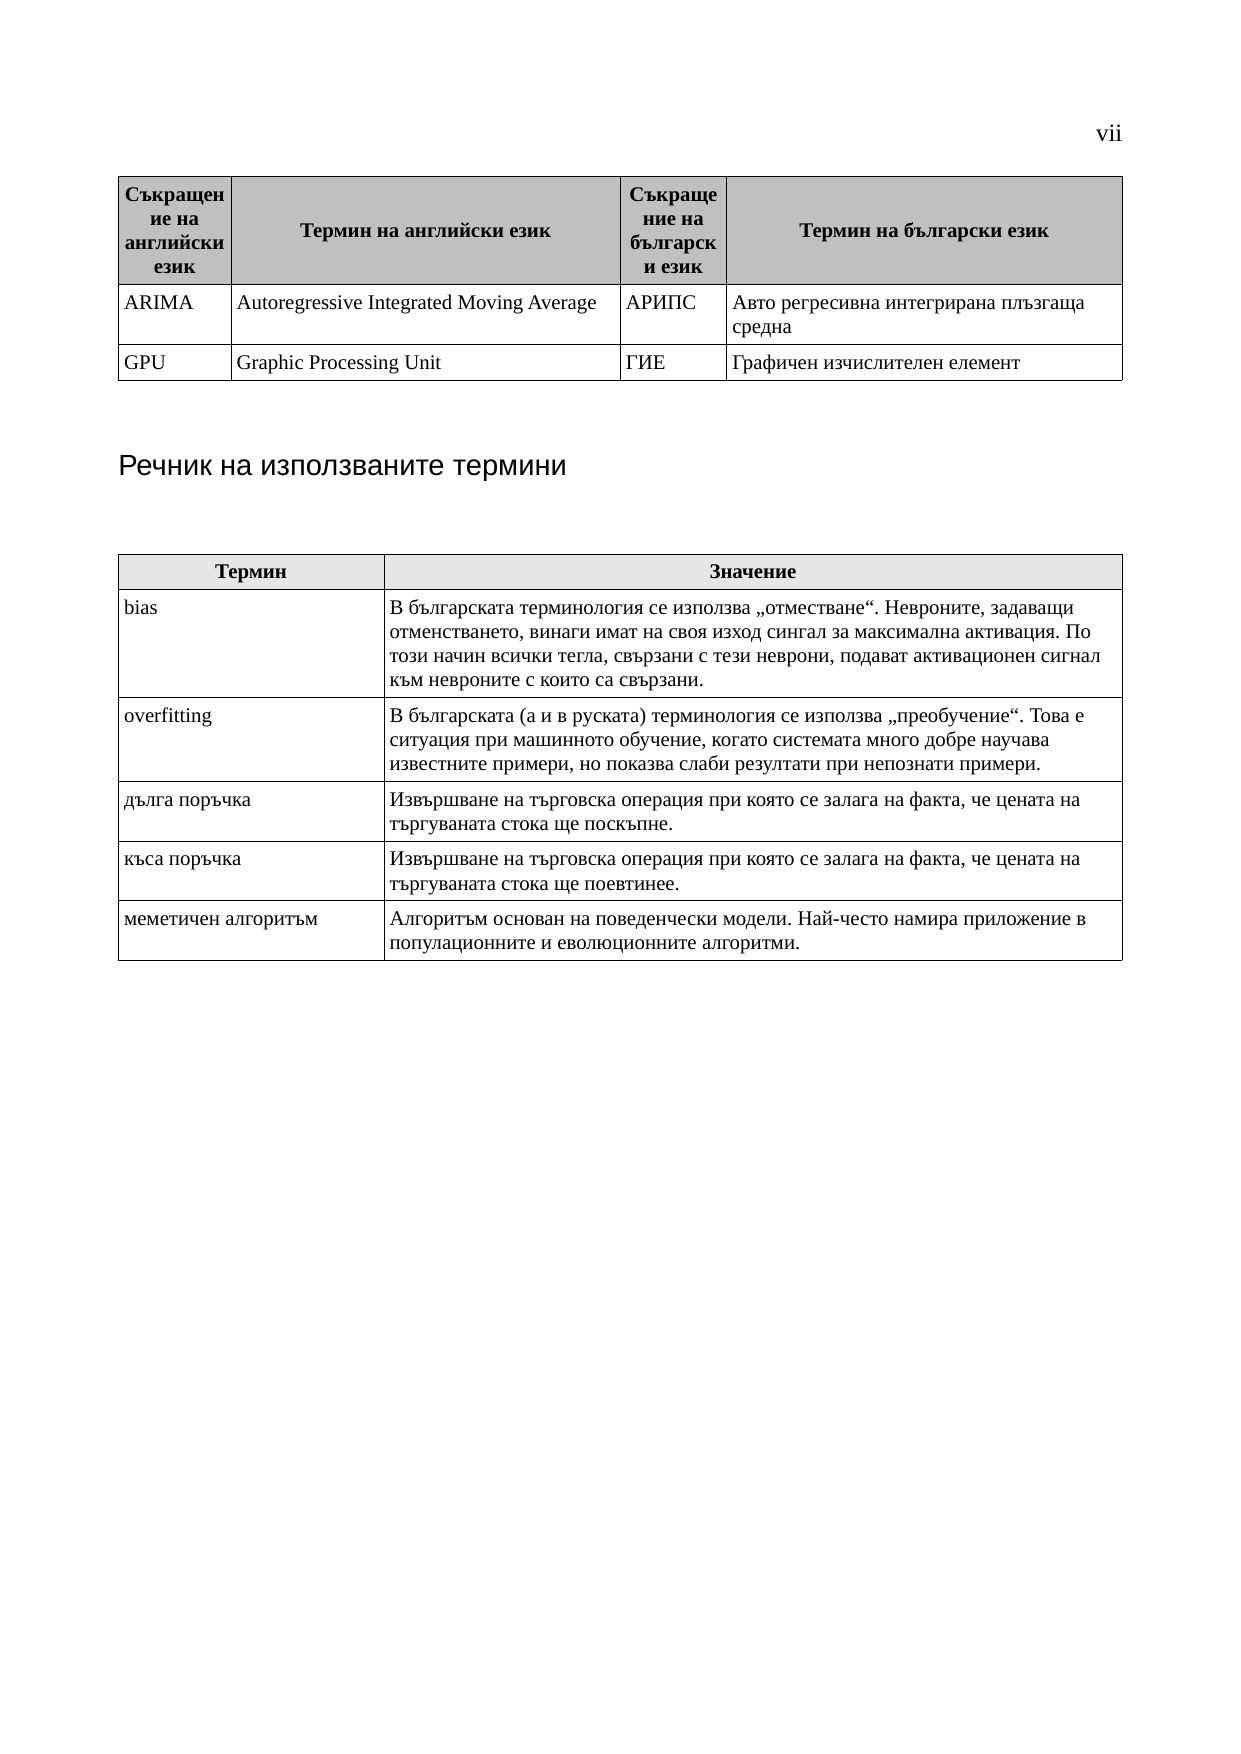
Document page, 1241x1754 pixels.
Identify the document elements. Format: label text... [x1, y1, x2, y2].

table_cell Авто регресивна интегрирана плъзгаща средна [727, 285, 1122, 344]
table_header Термин на английски език [232, 177, 620, 284]
table_cell overfitting [119, 698, 384, 781]
table_cell Извършване на търговска операция при която се залага на факта, че цената на търгуваната стока ще поевтинее. [385, 842, 1122, 900]
table_cell В българската терминология се използва „отместване“. Невроните, задаващи отменстването, винаги имат на своя изход сингал за максимална активация. По този начин всички тегла, свързани с тези неврони, подават активационен сигнал към невроните с които са свързани. [385, 590, 1122, 697]
table_cell АРИПС [621, 285, 726, 344]
table_header Съкращение на английски език [119, 177, 231, 284]
table_cell Graphic Processing Unit [232, 345, 620, 379]
table_cell GPU [119, 345, 231, 379]
table_cell В българската (а и в руската) терминология се използва „преобучение“. Това е ситуация при машинното обучение, когато системата много добре научава известните примери, но показва слаби резултати при непознати примери. [385, 698, 1122, 781]
subtitle Речник на използваните термини [118, 448, 1122, 481]
table_cell Графичен изчислителен елемент [727, 345, 1122, 379]
table_cell меметичен алгоритъм [119, 901, 384, 960]
table_cell Извършване на търговска операция при която се залага на факта, че цената на търгуваната стока ще поскъпне. [385, 782, 1122, 841]
table_cell къса поръчка [119, 842, 384, 900]
table_cell ГИЕ [621, 345, 726, 379]
table_header Значение [385, 555, 1122, 589]
table_cell Алгоритъм основан на поведенчески модели. Най-често намира приложение в популационните и еволюционните алгоритми. [385, 901, 1122, 960]
table_cell bias [119, 590, 384, 697]
table_cell дълга поръчка [119, 782, 384, 841]
table_cell ARIMA [119, 285, 231, 344]
table_header Термин на български език [727, 177, 1122, 284]
table_header Съкращение на български език [621, 177, 726, 284]
table_header Термин [119, 555, 384, 589]
table_cell Autoregressive Integrated Moving Average [232, 285, 620, 344]
